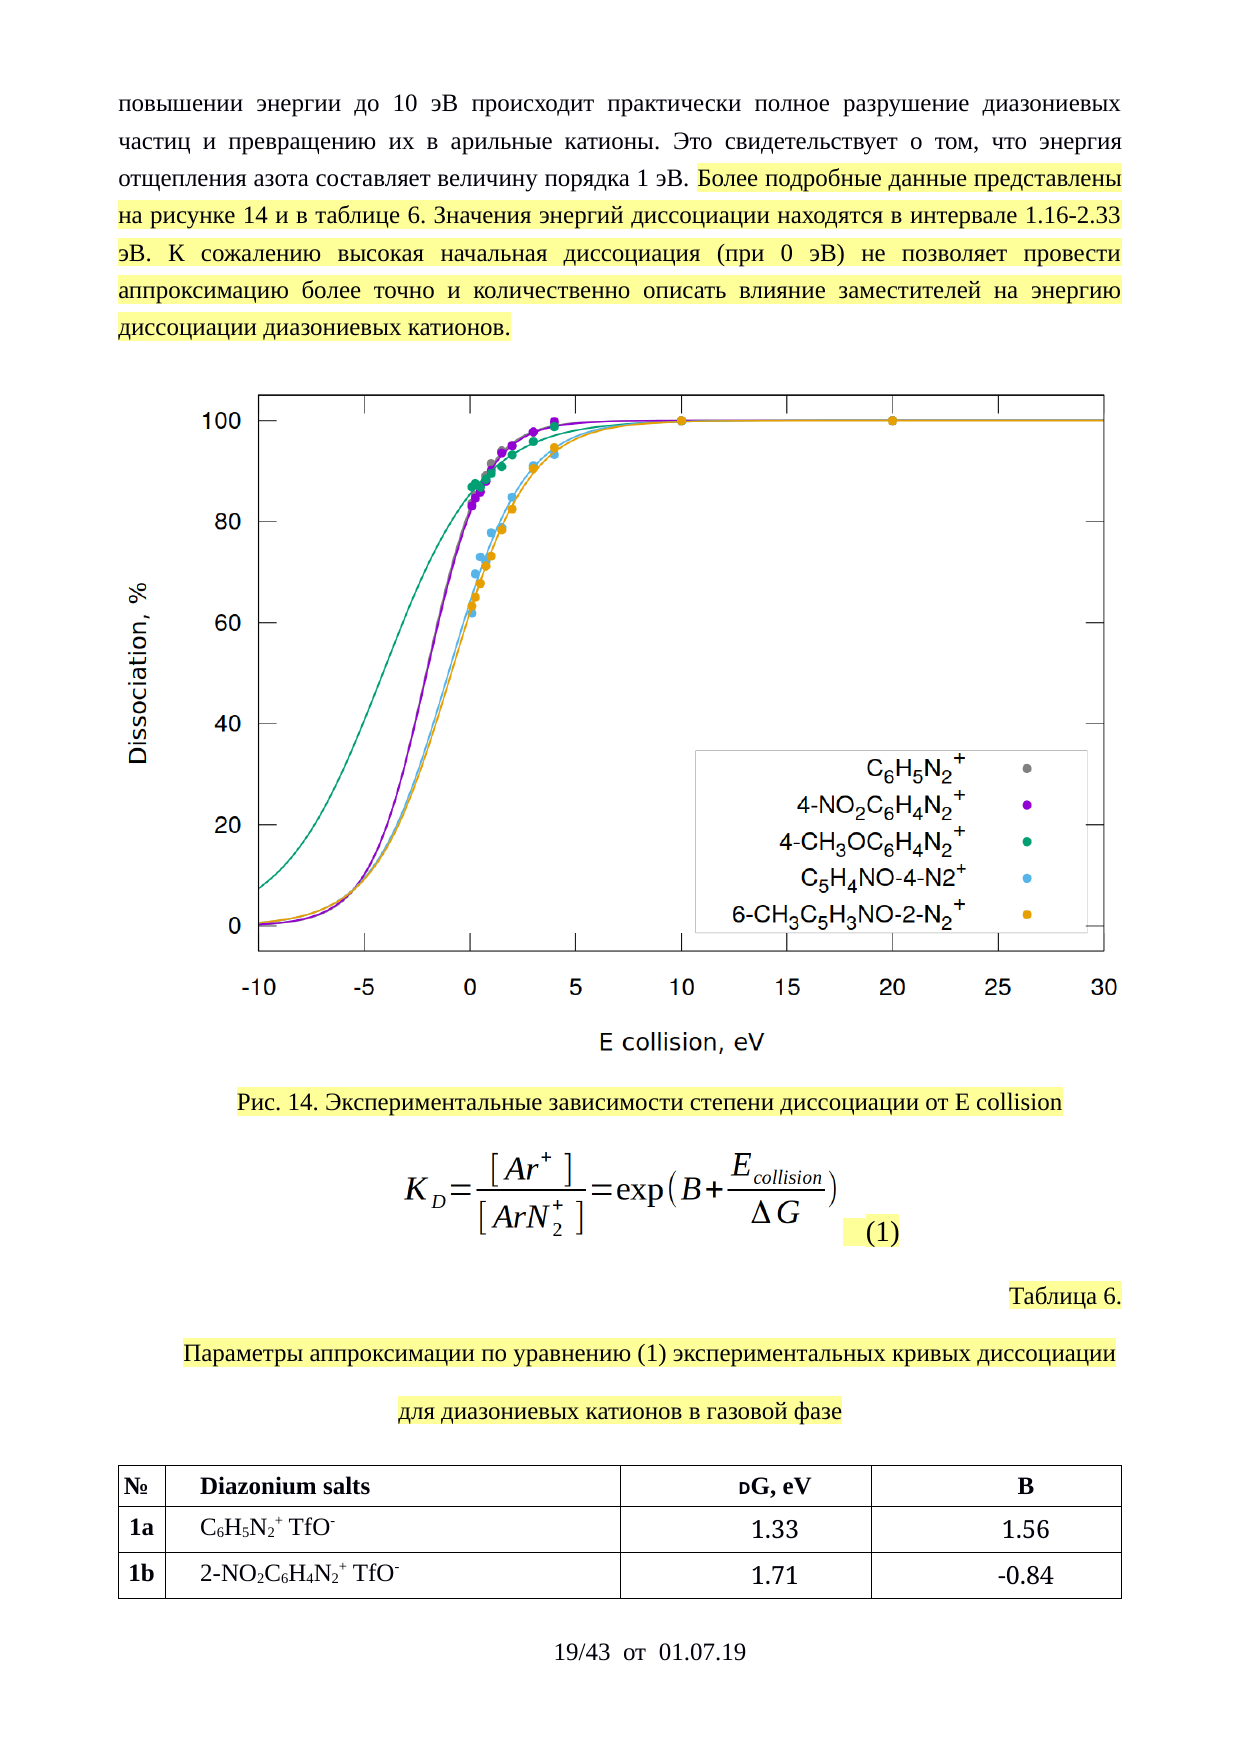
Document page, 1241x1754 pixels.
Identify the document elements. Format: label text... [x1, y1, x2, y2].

table_cell 1b [119, 1553, 165, 1598]
table_header Diazonium salts [166, 1466, 620, 1506]
picture [118, 386, 1123, 1058]
picture [399, 1144, 843, 1241]
table_header B [872, 1466, 1121, 1506]
text (1) [118, 1144, 1122, 1247]
table_header № [119, 1466, 165, 1506]
text Таблица 6. [118, 1281, 1122, 1309]
text повышении энергии до 10 эВ происходит практически полное разрушение диазониевых частиц и превращению их в арильные катионы. Это свидетельствует о том, что энергия отщепления азота составляет величину порядка 1 эВ. Более подробные данные представлены на рисунке 14 и в таблице 6. Значения энергий диссоциации находятся в интервале 1.16-2.33 эВ. К сожалению высокая начальная диссоциация (при 0 эВ) не позволяет провести аппроксимацию более точно и количественно описать влияние заместителей на энергию диссоциации диазониевых катионов. [118, 88, 1122, 341]
table_cell 1.56 [872, 1507, 1121, 1552]
table_cell 1.71 [621, 1553, 871, 1598]
table_cell 1a [119, 1507, 165, 1552]
table_cell -0.84 [872, 1553, 1121, 1598]
table_cell C6H5N2+ TfO- [166, 1507, 620, 1552]
table_cell 2-NO2C6H4N2+ TfO- [166, 1553, 620, 1598]
text Параметры аппроксимации по уравнению (1) экспериментальных кривых диссоциации для диазониевых катионов в газовой фазе [118, 1338, 1122, 1424]
table_header DG, eV [621, 1466, 871, 1506]
text Рис. 14. Экспериментальные зависимости степени диссоциации от E collision [118, 1087, 1122, 1116]
table_cell 1.33 [621, 1507, 871, 1552]
